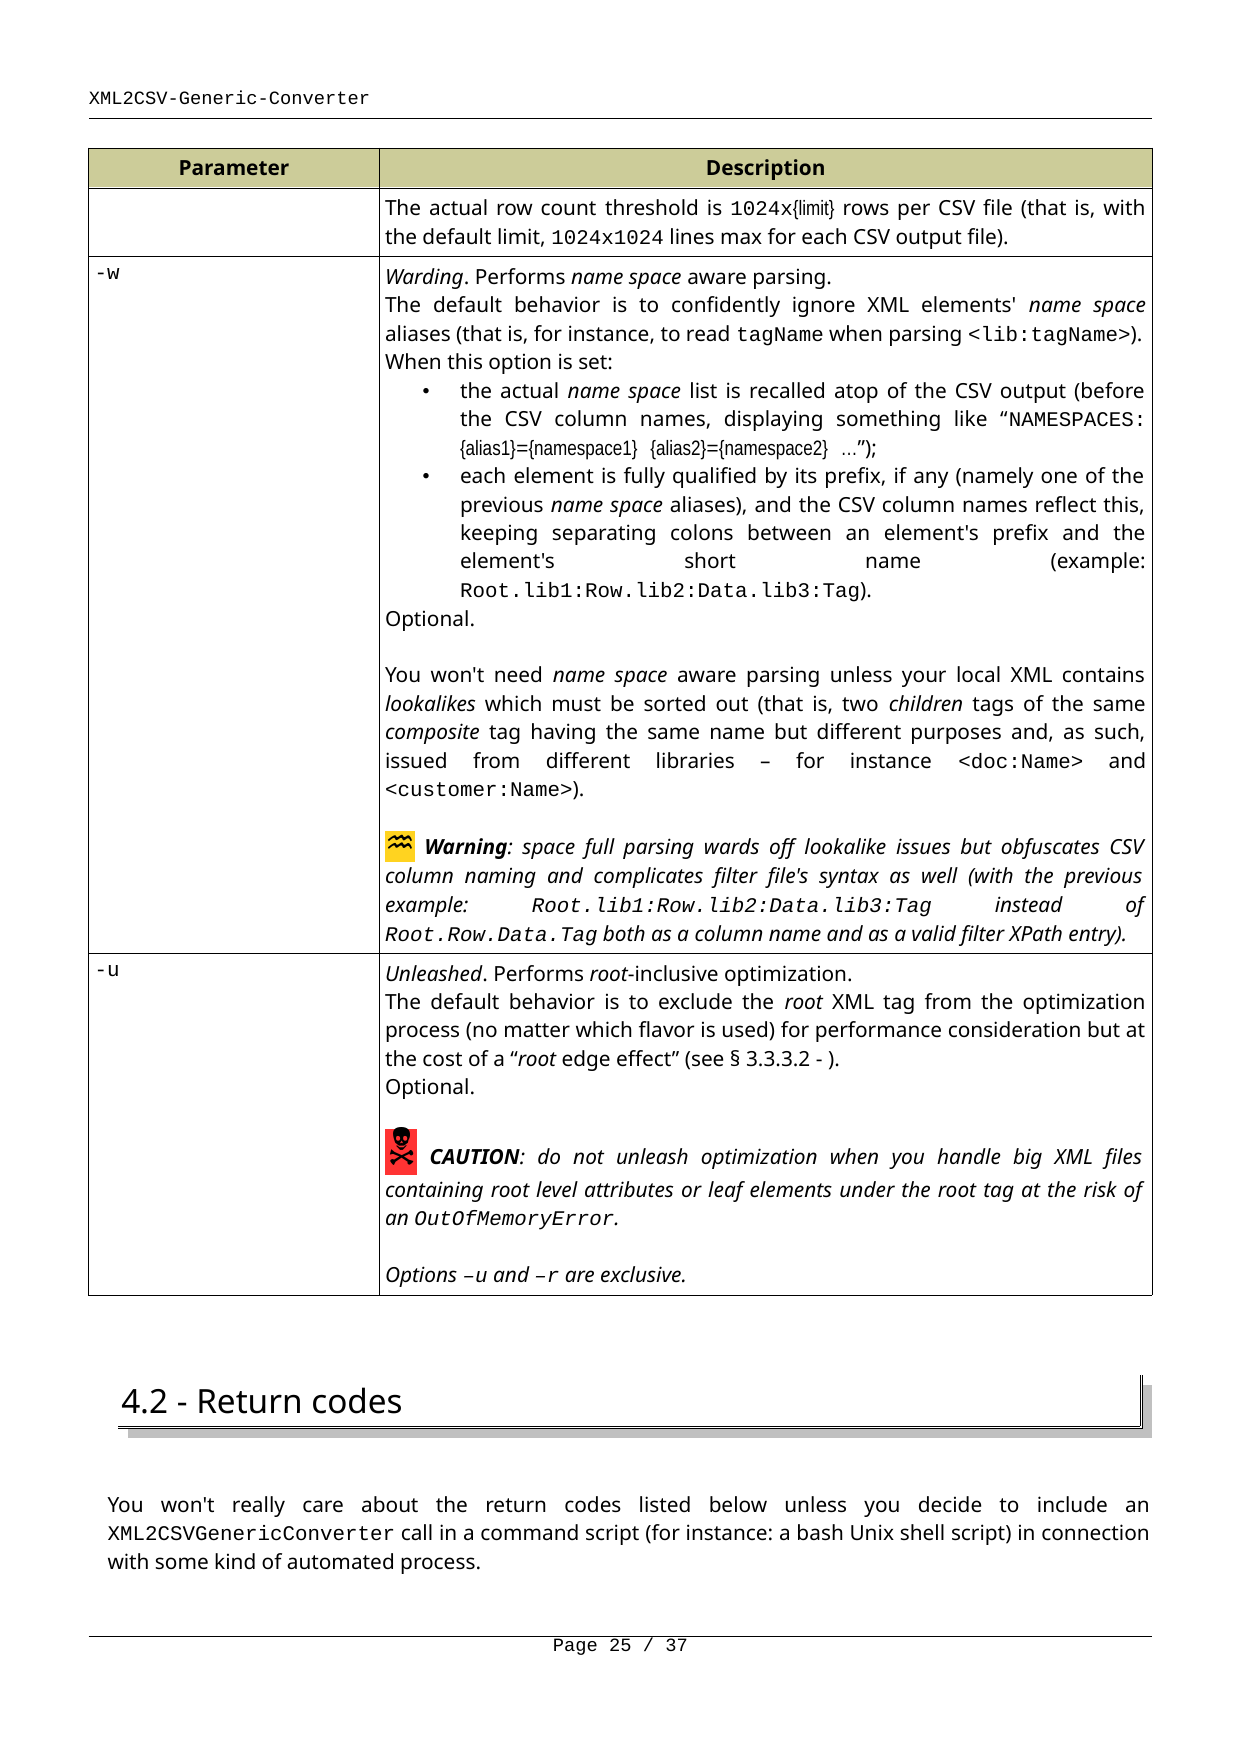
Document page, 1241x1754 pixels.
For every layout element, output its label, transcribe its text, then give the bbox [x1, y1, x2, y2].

table_cell Unleashed. Performs root-inclusive optimization. The default behavior is to exclude the root XML tag from the optimization process (no matter which flavor is used) for performance consideration but at the cost of a “root edge effect” (see § 3.3.3.2 - ). Optional. N CAUTION: do not unleash optimization when you handle big XML files containing root level attributes or leaf elements under the root tag at the risk of an OutOfMemoryError. Options –u and –r are exclusive. [380, 954, 1152, 1294]
table_cell Warding. Performs name space aware parsing. The default behavior is to confidently ignore XML elements' name space aliases (that is, for instance, to read tagName when parsing <lib:tagName>). When this option is set: the actual name space list is recalled atop of the CSV output (before the CSV column names, displaying something like “NAMESPACES: {alias1}={namespace1} {alias2}={namespace2} …”); each element is fully qualified by its prefix, if any (namely one of the previous name space aliases), and the CSV column names reflect this, keeping separating colons between an element's prefix and the element's short name (example: Root.lib1:Row.lib2:Data.lib3:Tag). Optional. You won't need name space aware parsing unless your local XML contains lookalikes which must be sorted out (that is, two children tags of the same composite tag having the same name but different purposes and, as such, issued from different libraries – for instance <doc:Name> and <customer:Name>). h Warning: space full parsing wards off lookalike issues but obfuscates CSV column naming and complicates filter file's syntax as well (with the previous example: Root.lib1:Row.lib2:Data.lib3:Tag instead of Root.Row.Data.Tag both as a column name and as a valid filter XPath entry). [380, 257, 1152, 953]
table_header Parameter [89, 149, 379, 187]
table_cell -u [89, 954, 379, 1294]
table_cell -w [89, 257, 379, 953]
table_header Description [380, 149, 1152, 187]
text You won't really care about the return codes listed below unless you decide to include an XML2CSVGenericConverter call in a command script (for instance: a bash Unix shell script) in connection with some kind of automated process. [107, 1490, 1152, 1576]
subtitle Return codes [118, 1375, 1142, 1428]
table_cell [89, 189, 379, 256]
table_cell The actual row count threshold is 1024x{limit} rows per CSV file (that is, with the default limit, 1024x1024 lines max for each CSV output file). [380, 189, 1152, 256]
